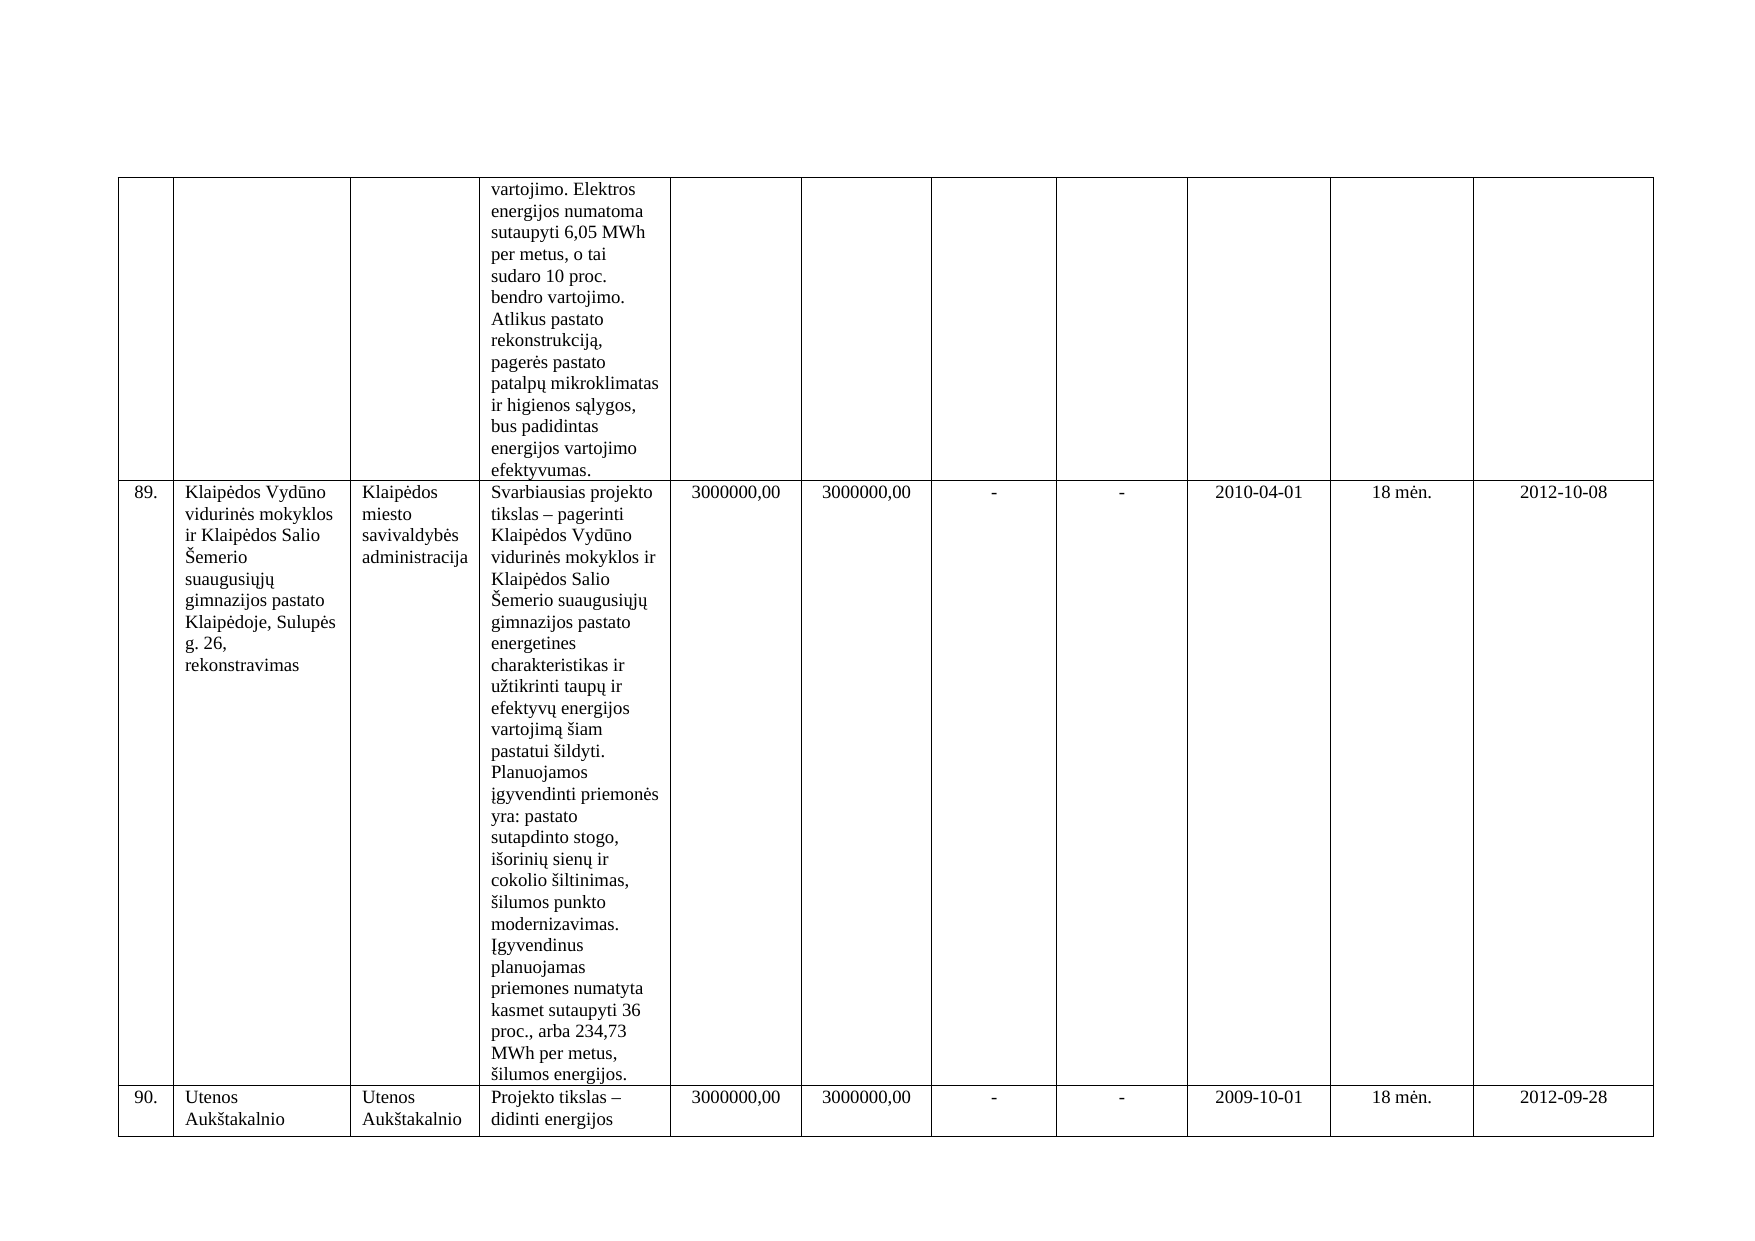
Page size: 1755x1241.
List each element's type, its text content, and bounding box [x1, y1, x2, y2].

table_cell 89. [119, 481, 173, 1085]
table_cell - [1057, 178, 1187, 480]
table_cell 2010-04-01 [1188, 481, 1330, 1085]
table_cell 2009-10-01 [1188, 1086, 1330, 1136]
table_cell [1188, 178, 1330, 480]
table_cell [1331, 178, 1473, 480]
table_cell [174, 178, 350, 480]
table_cell 2012-09-28 [1474, 1086, 1653, 1136]
table_cell 18 mėn. [1331, 1086, 1473, 1136]
table_cell 3000000,00 [671, 481, 801, 1085]
table_cell Klaipėdos Vydūno vidurinės mokyklos ir Klaipėdos Salio Šemerio suaugusiųjų gimnazijos pastato Klaipėdoje, Sulupės g. 26, rekonstravimas [174, 481, 350, 1085]
table_cell - [1057, 481, 1187, 1085]
table_cell [119, 178, 173, 480]
table_cell - [932, 178, 1056, 480]
table_cell [802, 178, 931, 480]
table_cell 3000000,00 [802, 1086, 931, 1136]
table_cell - [932, 1086, 1056, 1136]
table_cell 3000000,00 [802, 481, 931, 1085]
table_cell 2012-10-08 [1474, 481, 1653, 1085]
table_cell Projekto tikslas – didinti energijos [480, 1086, 670, 1136]
table_cell 3000000,00 [671, 1086, 801, 1136]
table_cell Svarbiausias projekto tikslas – pagerinti Klaipėdos Vydūno vidurinės mokyklos ir Klaipėdos Salio Šemerio suaugusiųjų gimnazijos pastato energetines charakteristikas ir užtikrinti taupų ir efektyvų energijos vartojimą šiam pastatui šildyti. Planuojamos įgyvendinti priemonės yra: pastato sutapdinto stogo, išorinių sienų ir cokolio šiltinimas, šilumos punkto modernizavimas. Įgyvendinus planuojamas priemones numatyta kasmet sutaupyti 36 proc., arba 234,73 MWh per metus, šilumos energijos. [480, 481, 670, 1085]
table_cell - [1057, 1086, 1187, 1136]
table_cell Klaipėdos miesto savivaldybės administracija [351, 481, 479, 1085]
table_cell [351, 178, 479, 480]
table_cell [1474, 178, 1653, 480]
table_cell Utenos Aukštakalnio [351, 1086, 479, 1136]
table_cell 18 mėn. [1331, 481, 1473, 1085]
table_cell 90. [119, 1086, 173, 1136]
table_cell - [932, 481, 1056, 1085]
table_cell vartojimo. Elektros energijos numatoma sutaupyti 6,05 MWh per metus, o tai sudaro 10 proc. bendro vartojimo. Atlikus pastato rekonstrukciją, pagerės pastato patalpų mikroklimatas ir higienos sąlygos, bus padidintas energijos vartojimo efektyvumas. [480, 178, 670, 480]
table_cell Utenos Aukštakalnio [174, 1086, 350, 1136]
table_cell [671, 178, 801, 480]
